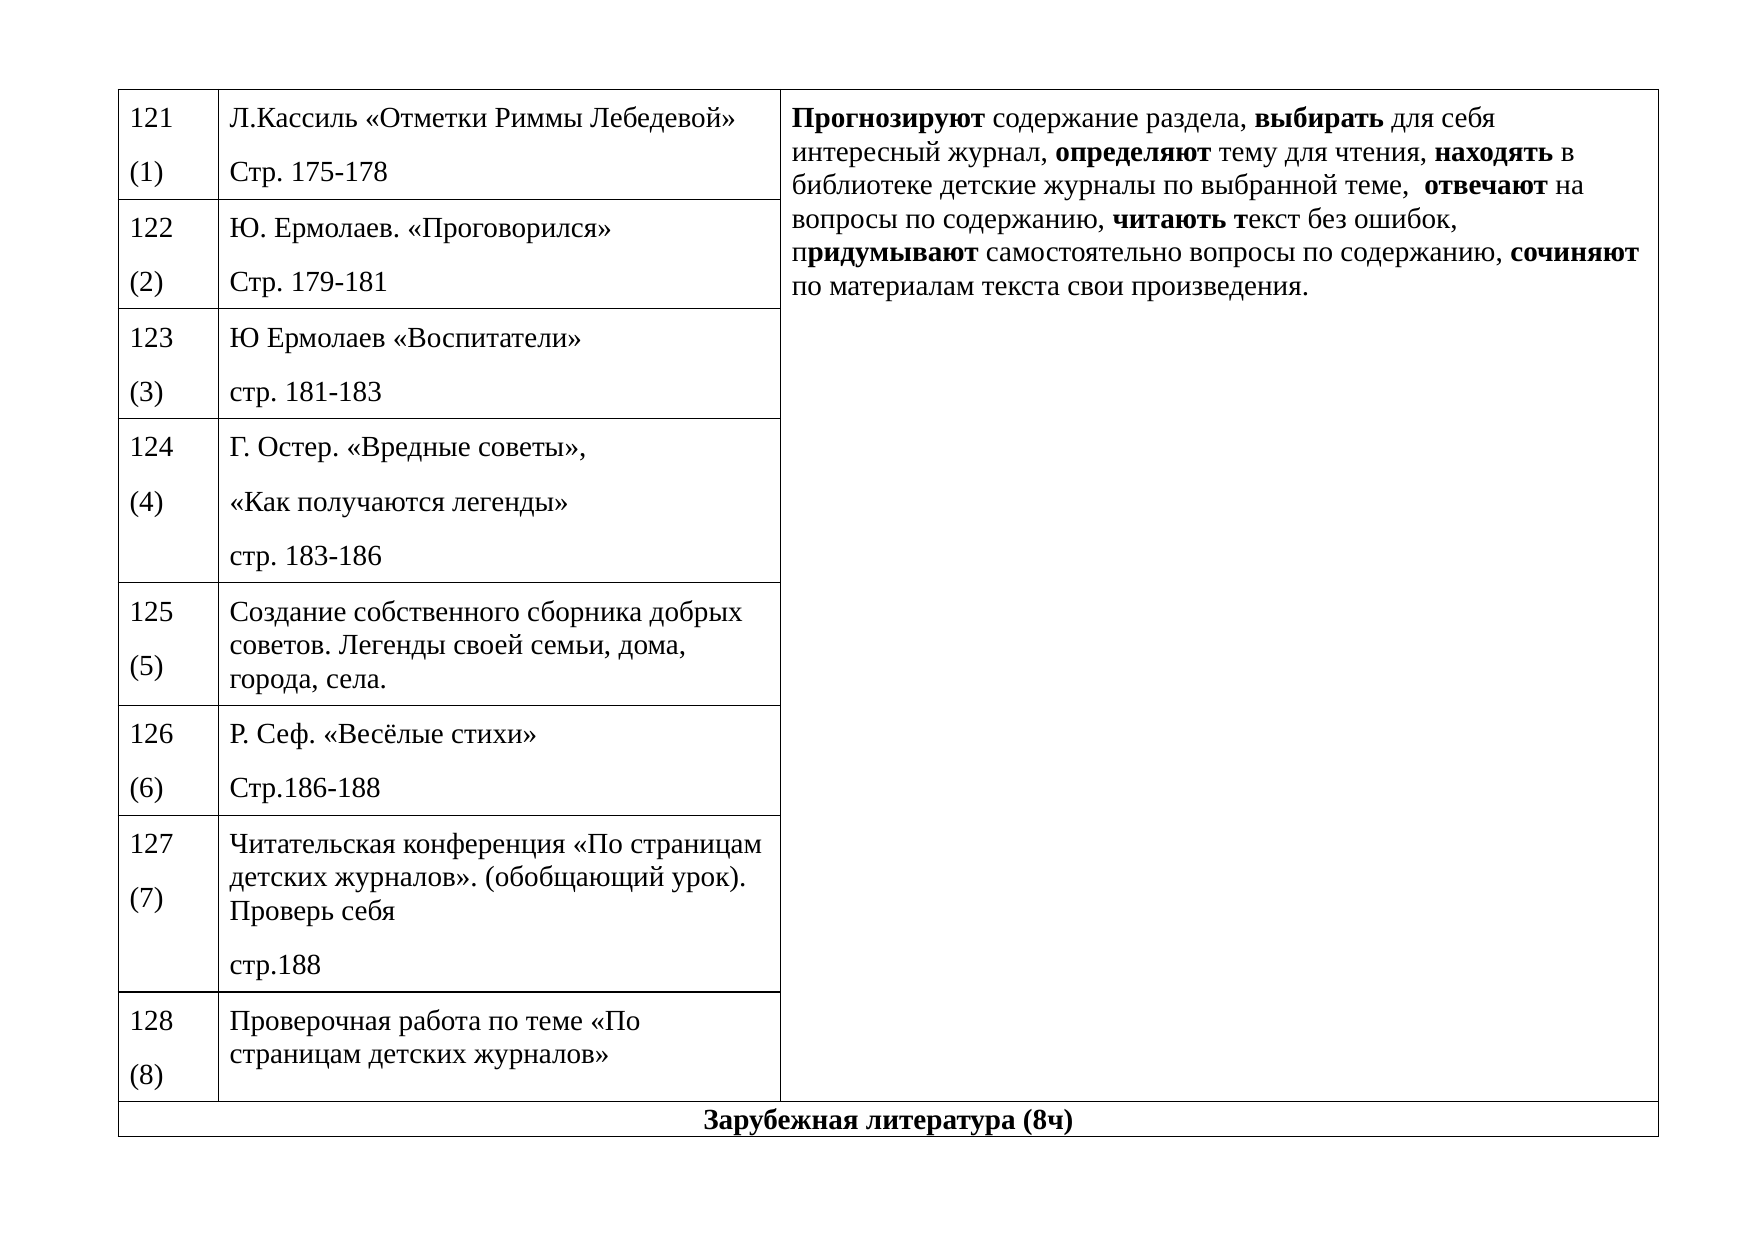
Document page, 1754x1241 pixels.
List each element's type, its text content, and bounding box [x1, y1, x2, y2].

table_cell Проверочная работа по теме «По страницам детских журналов» [219, 993, 780, 1101]
table_cell Ю Ермолаев «Воспитатели» стр. 181-183 [219, 309, 780, 418]
table_cell 125 (5) [119, 583, 218, 705]
table_cell Зарубежная литература (8ч) [119, 1102, 1658, 1136]
table_cell Создание собственного сборника добрых советов. Легенды своей семьи, дома, города, села. [219, 583, 780, 705]
table_cell 123 (3) [119, 309, 218, 418]
table_cell Прогнозируют содержание раздела, выбирать для себя интересный журнал, определяют тему для чтения, находять в библиотеке детские журналы по выбранной теме, отвечают на вопросы по содержанию, читають текст без ошибок, придумывают самостоятельно вопросы по содержанию, сочиняют по материалам текста свои произведения. [781, 90, 1658, 1101]
table_cell 128 (8) [119, 993, 218, 1101]
table_cell Г. Остер. «Вредные советы», «Как получаются легенды» стр. 183-186 [219, 419, 780, 582]
table_cell Читательская конференция «По страницам детских журналов». (обобщающий урок). Проверь себя стр.188 [219, 816, 780, 991]
table_cell 121 (1) [119, 90, 218, 198]
table_cell Р. Сеф. «Весёлые стихи» Стр.186-188 [219, 706, 780, 814]
table_cell 122 (2) [119, 200, 218, 308]
table_cell Ю. Ермолаев. «Проговорился» Стр. 179-181 [219, 200, 780, 308]
table_cell 124 (4) [119, 419, 218, 582]
table_cell Л.Кассиль «Отметки Риммы Лебедевой» Стр. 175-178 [219, 90, 780, 198]
table_cell 127 (7) [119, 816, 218, 991]
table_cell 126 (6) [119, 706, 218, 814]
